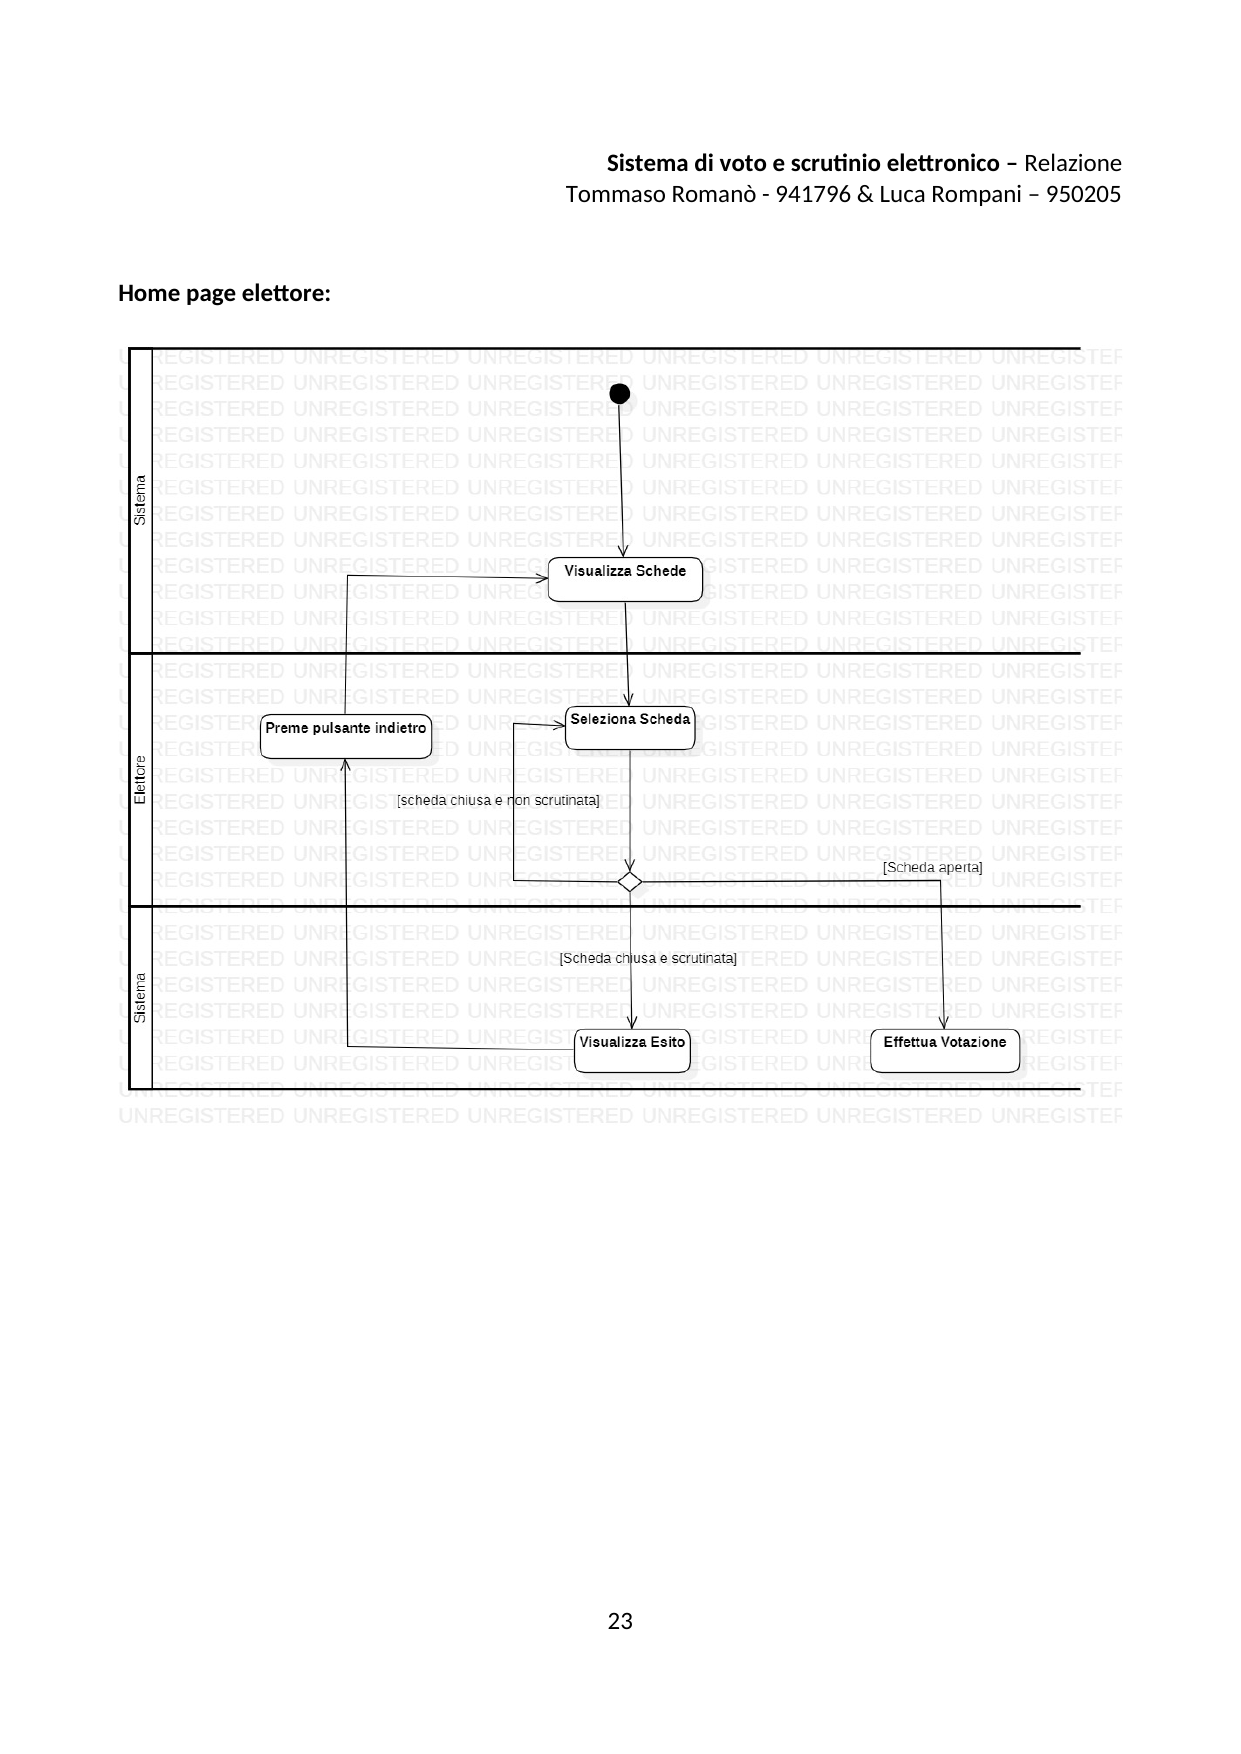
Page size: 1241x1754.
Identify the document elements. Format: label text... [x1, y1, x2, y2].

text Home page elettore: [118, 277, 1122, 307]
picture [118, 337, 1123, 1132]
